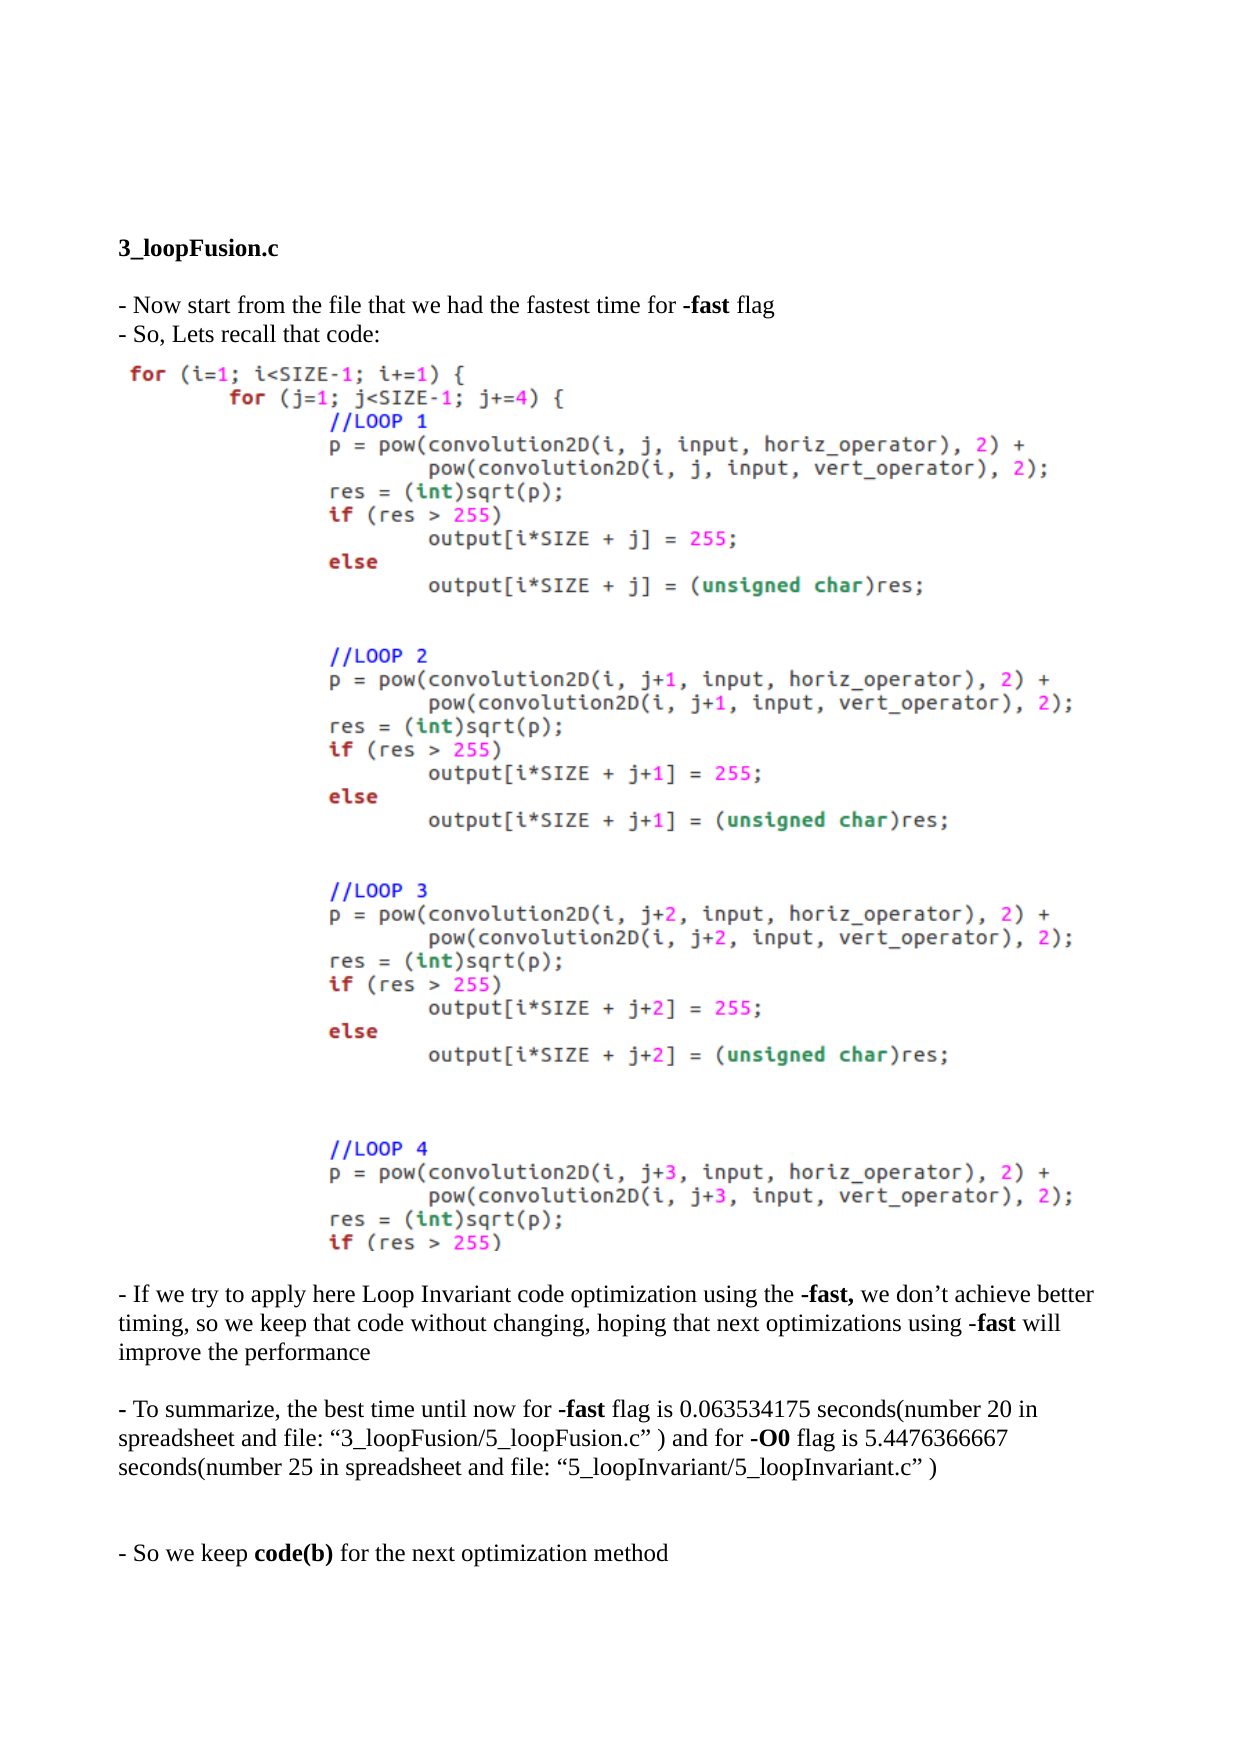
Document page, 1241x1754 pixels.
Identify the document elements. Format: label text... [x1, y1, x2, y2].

text - Now start from the file that we had the fastest time for -fast flag [118, 291, 1122, 319]
text - If we try to apply here Loop Invariant code optimization using the -fast, we don’t achieve better timing, so we keep that code without changing, hoping that next optimizations using -fast will improve the performance [118, 1279, 1122, 1366]
text - So we keep code(b) for the next optimization method [118, 1538, 1122, 1567]
picture [112, 348, 1128, 1251]
text - To summarize, the best time until now for -fast flag is 0.063534175 seconds(number 20 in spreadsheet and file: “3_loopFusion/5_loopFusion.c” ) and for -O0 flag is 5.4476366667 seconds(number 25 in spreadsheet and file: “5_loopInvariant/5_loopInvariant.c” ) [118, 1394, 1122, 1481]
text 3_loopFusion.c [118, 233, 1122, 262]
text - So, Lets recall that code: [118, 319, 1122, 348]
